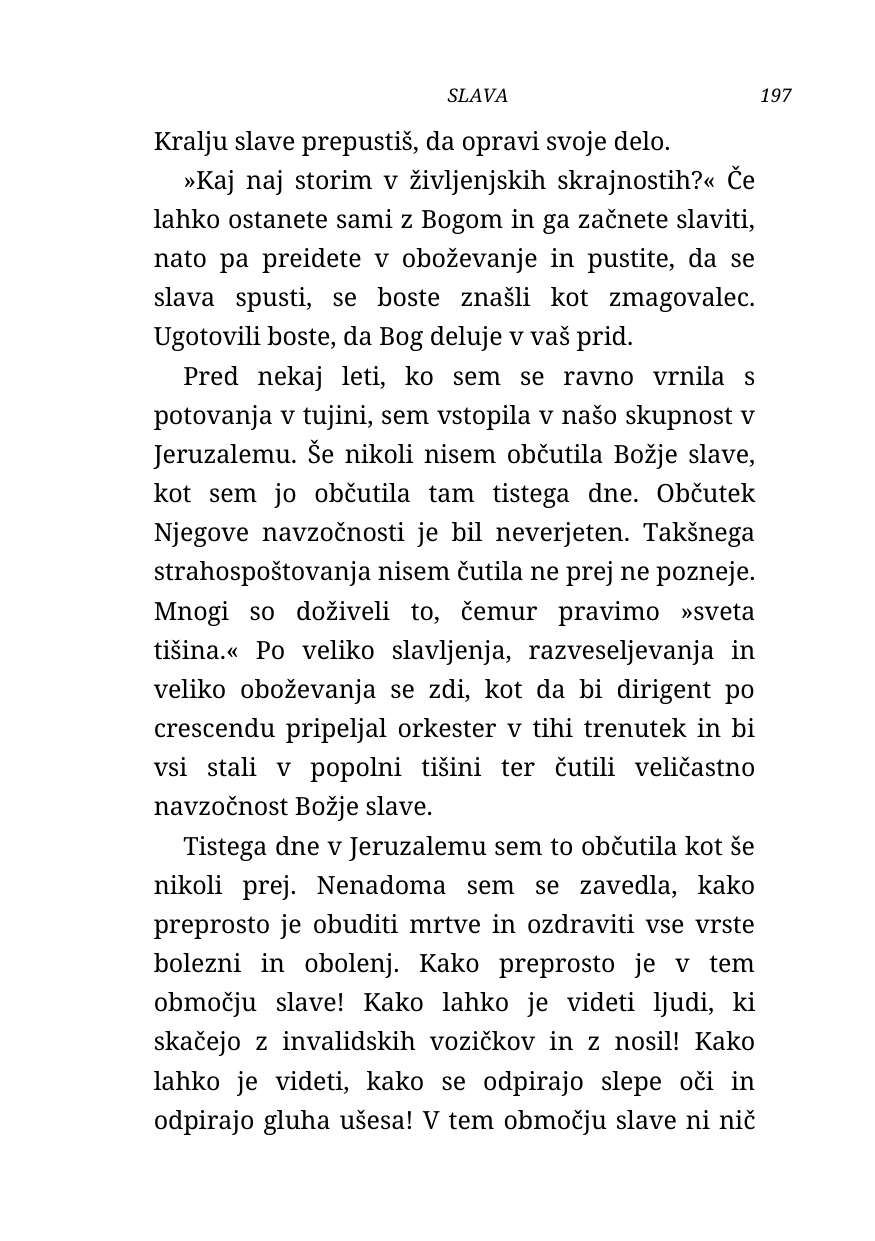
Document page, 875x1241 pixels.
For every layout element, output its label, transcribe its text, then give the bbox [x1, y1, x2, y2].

text »Kaj naj storim v življenjskih skrajnostih?« Če lahko ostanete sami z Bogom in ga začnete slaviti, nato pa preidete v oboževanje in pustite, da se slava spusti, se boste znašli kot zmagovalec. Ugotovili boste, da Bog deluje v vaš prid. [153, 162, 756, 353]
text Tistega dne v Jeruzalemu sem to občutila kot še nikoli prej. Nenadoma sem se zavedla, kako preprosto je obuditi mrtve in ozdraviti vse vrste bolezni in obolenj. Kako preprosto je v tem območju slave! Kako lahko je videti ljudi, ki skačejo z invalidskih vozičkov in z nosil! Kako lahko je videti, kako se odpirajo slepe oči in odpirajo gluha ušesa! V tem območju slave ni nič [153, 828, 756, 1136]
text Kralju slave prepustiš, da opravi svoje delo. [153, 123, 756, 157]
text Pred nekaj leti, ko sem se ravno vrnila s potovanja v tujini, sem vstopila v našo skupnost v Jeruzalemu. Še nikoli nisem občutila Božje slave, kot sem jo občutila tam tistega dne. Občutek Njegove navzočnosti je bil neverjeten. Takšnega strahospoštovanja nisem čutila ne prej ne pozneje. Mnogi so doživeli to, čemur pravimo »sveta tišina.« Po veliko slavljenja, razveseljevanja in veliko oboževanja se zdi, kot da bi dirigent po crescendu pripeljal orkester v tihi trenutek in bi vsi stali v popolni tišini ter čutili veličastno navzočnost Božje slave. [153, 358, 756, 823]
